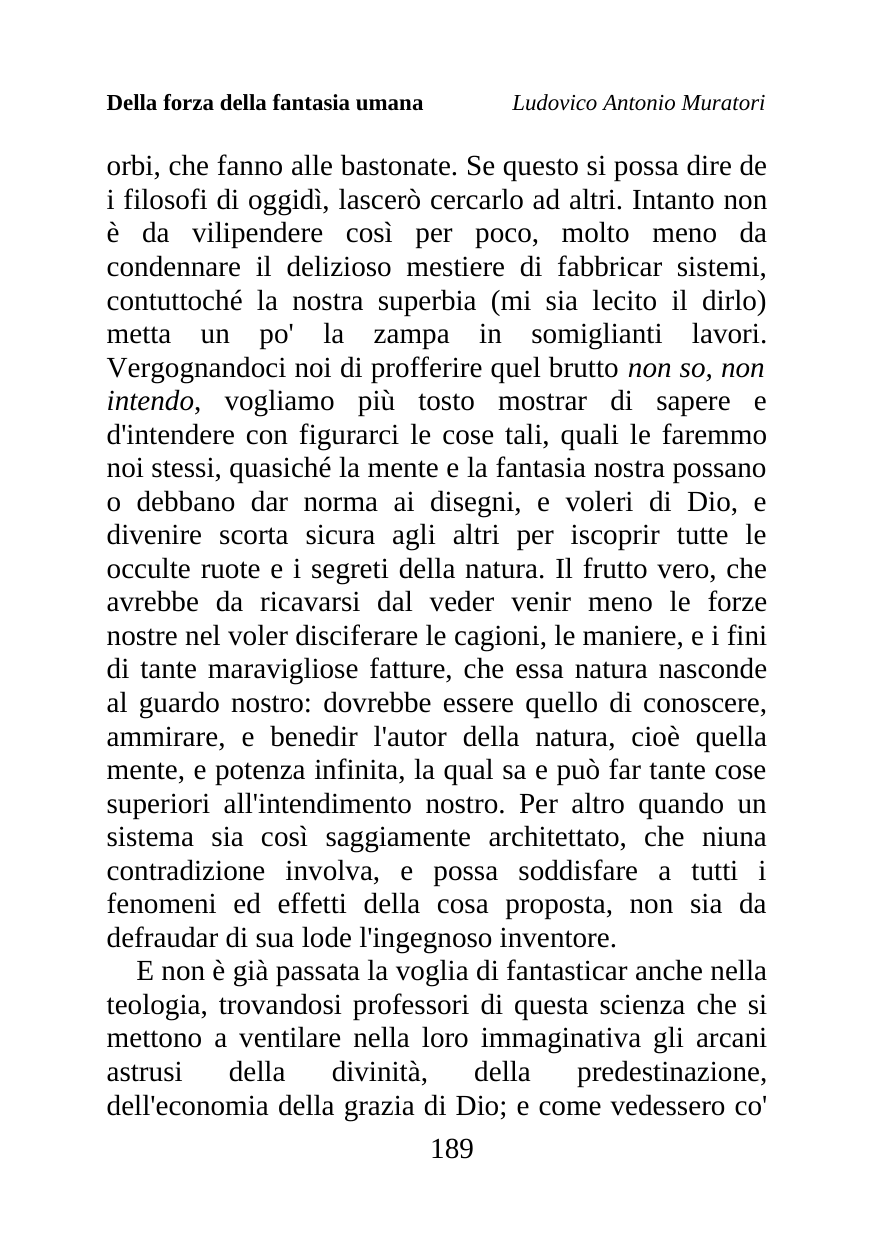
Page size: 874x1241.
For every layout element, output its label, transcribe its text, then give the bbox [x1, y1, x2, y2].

text orbi, che fanno alle bastonate. Se questo si possa dire de i filosofi di oggidì, lascerò cercarlo ad altri. Intanto non è da vilipendere così per poco, molto meno da condennare il delizioso mestiere di fabbricar sistemi, contuttoché la nostra superbia (mi sia lecito il dirlo) metta un po' la zampa in somiglianti lavori. Vergognandoci noi di profferire quel brutto non so, non intendo, vogliamo più tosto mostrar di sapere e d'intendere con figurarci le cose tali, quali le faremmo noi stessi, quasiché la mente e la fantasia nostra possano o debbano dar norma ai disegni, e voleri di Dio, e divenire scorta sicura agli altri per iscoprir tutte le occulte ruote e i segreti della natura. Il frutto vero, che avrebbe da ricavarsi dal veder venir meno le forze nostre nel voler disciferare le cagioni, le maniere, e i fini di tante maravigliose fatture, che essa natura nasconde al guardo nostro: dovrebbe essere quello di conoscere, ammirare, e benedir l'autor della natura, cioè quella mente, e potenza infinita, la qual sa e può far tante cose superiori all'intendimento nostro. Per altro quando un sistema sia così saggiamente architettato, che niuna contradizione involva, e possa soddisfare a tutti i fenomeni ed effetti della cosa proposta, non sia da defraudar di sua lode l'ingegnoso inventore. [106, 148, 768, 953]
text E non è già passata la voglia di fantasticar anche nella teologia, trovandosi professori di questa scienza che si mettono a ventilare nella loro immaginativa gli arcani astrusi della divinità, della predestinazione, dell'economia della grazia di Dio; e come vedessero co' [106, 953, 768, 1121]
